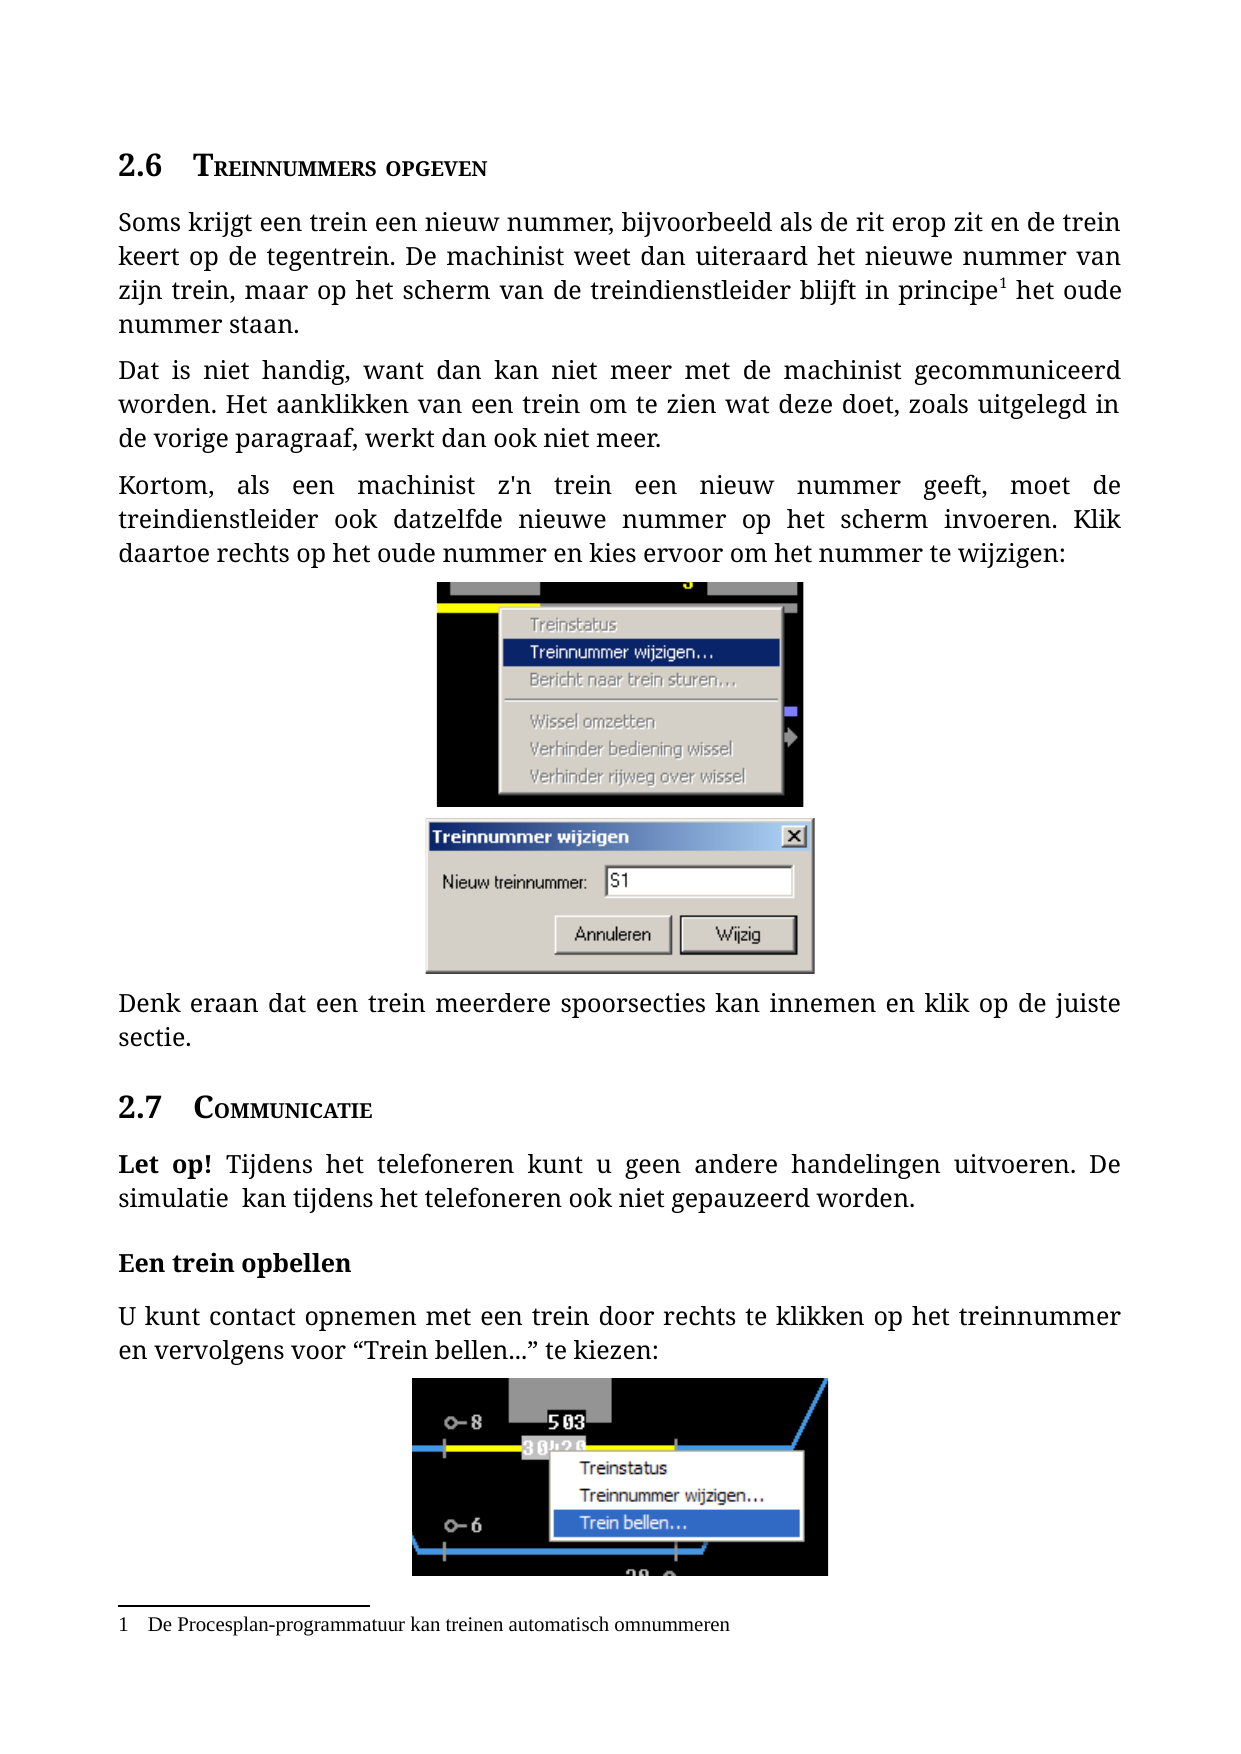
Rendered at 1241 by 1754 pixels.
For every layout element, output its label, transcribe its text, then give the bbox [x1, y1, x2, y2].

text U kunt contact opnemen met een trein door rechts te klikken op het treinnummer en vervolgens voor “Trein bellen...” te kiezen: [118, 1298, 1122, 1366]
subtitle Communicatie [118, 1085, 1122, 1128]
text Kortom, als een machinist z'n trein een nieuw nummer geeft, moet de treindienstleider ook datzelfde nieuwe nummer op het scherm invoeren. Klik daartoe rechts op het oude nummer en kies ervoor om het nummer te wijzigen: [118, 467, 1122, 569]
subtitle Treinnummers opgeven [118, 143, 1122, 186]
subtitle Een trein opbellen [118, 1246, 1122, 1280]
picture [425, 818, 815, 974]
text Denk eraan dat een trein meerdere spoorsecties kan innemen en klik op de juiste sectie. [118, 986, 1122, 1054]
text Soms krijgt een trein een nieuw nummer, bijvoorbeeld als de rit erop zit en de trein keert op de tegentrein. De machinist weet dan uiteraard het nieuwe nummer van zijn trein, maar op het scherm van de treindienstleider blijft in principe het oude nummer staan. [118, 204, 1122, 340]
text De Procesplan-programmatuur kan treinen automatisch omnummeren [118, 1612, 1122, 1636]
text Let op! Tijdens het telefoneren kunt u geen andere handelingen uitvoeren. De simulatie kan tijdens het telefoneren ook niet gepauzeerd worden. [118, 1146, 1122, 1214]
text Dat is niet handig, want dan kan niet meer met de machinist gecommuniceerd worden. Het aanklikken van een trein om te zien wat deze doet, zoals uitgelegd in de vorige paragraaf, werkt dan ook niet meer. [118, 353, 1122, 455]
